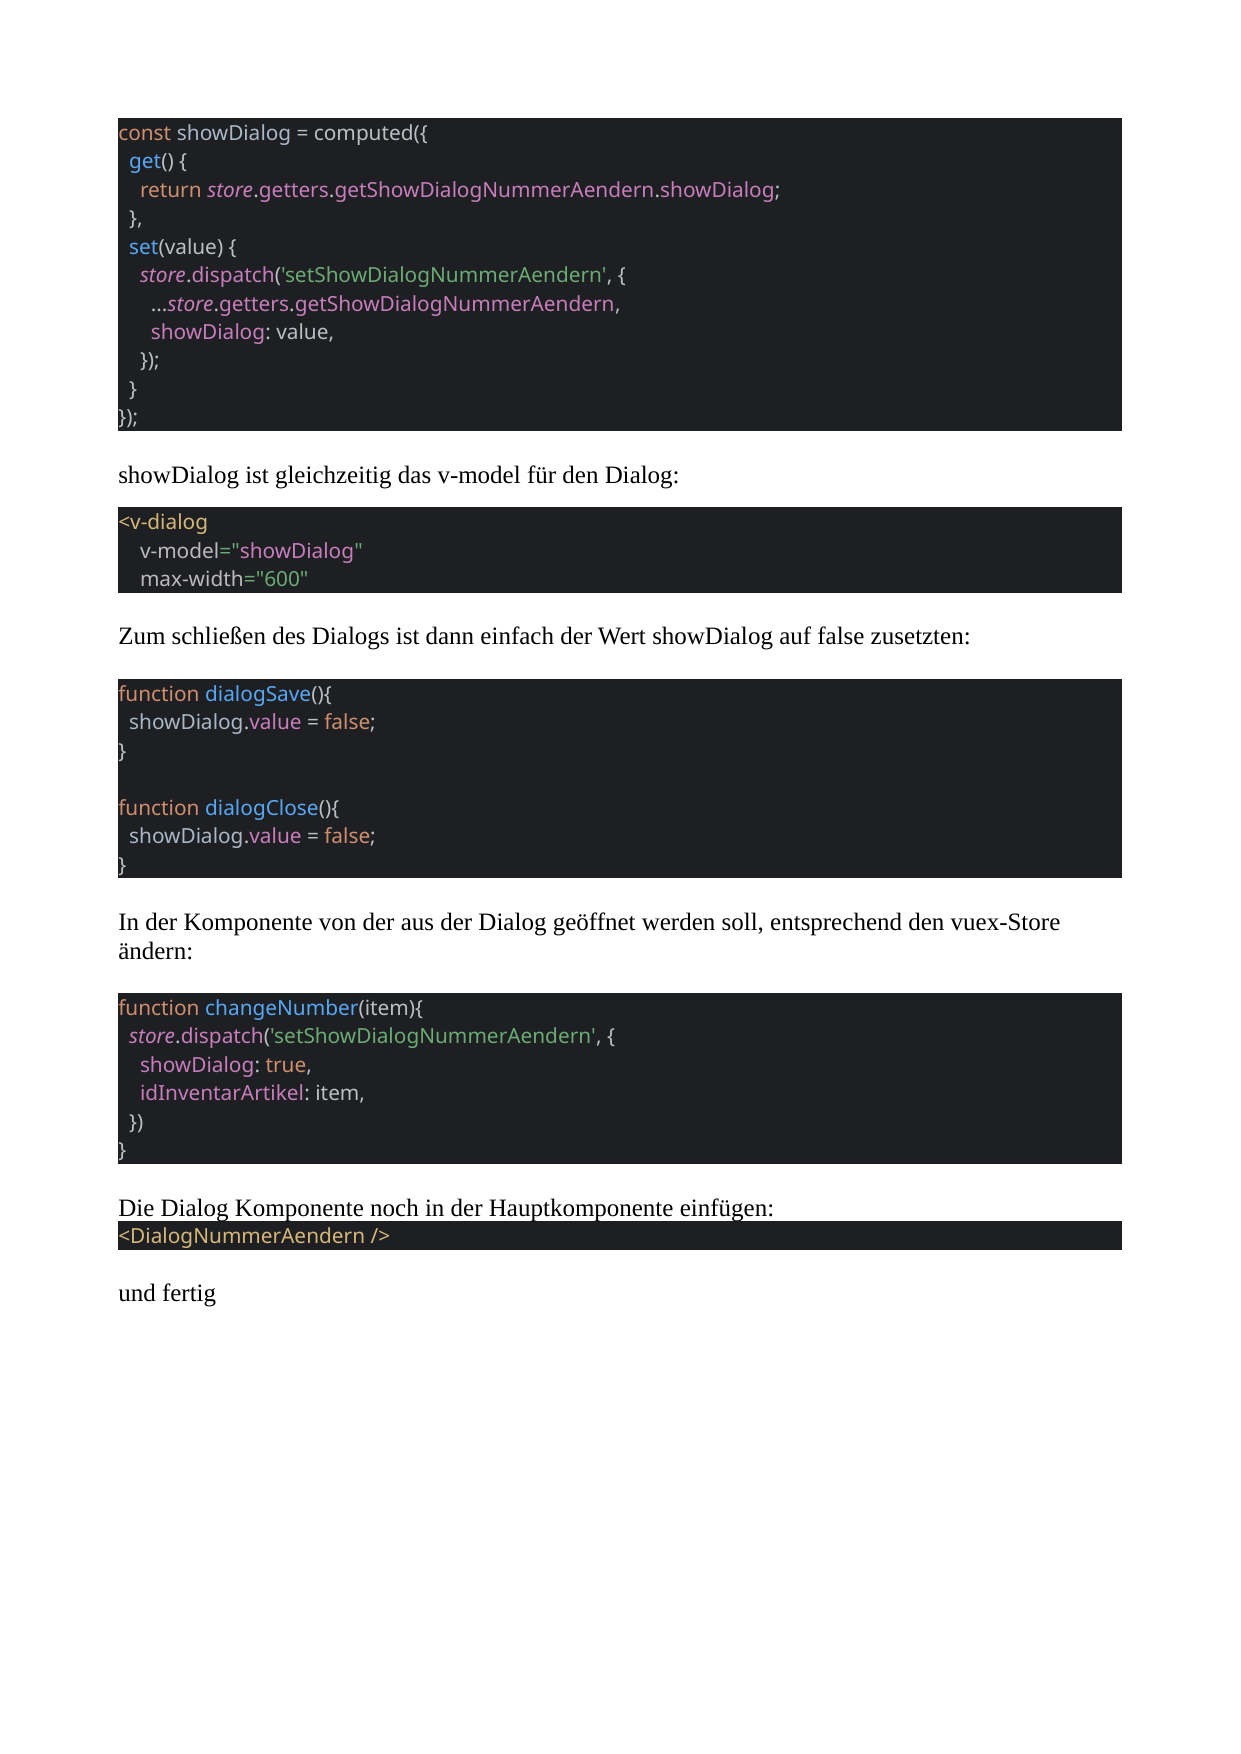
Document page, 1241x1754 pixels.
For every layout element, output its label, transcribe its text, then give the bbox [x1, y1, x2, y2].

text <DialogNummerAendern /> [118, 1221, 1122, 1250]
text showDialog ist gleichzeitig das v-model für den Dialog: [118, 460, 1122, 488]
text In der Komponente von der aus der Dialog geöffnet werden soll, entsprechend den vuex-Store ändern: [118, 907, 1122, 964]
text und fertig [118, 1278, 1122, 1307]
text const showDialog = computed({ get() { return store.getters.getShowDialogNummerAendern.showDialog; }, set(value) { store.dispatch('setShowDialogNummerAendern', { ...store.getters.getShowDialogNummerAendern, showDialog: value, }); } }); [118, 118, 1122, 431]
text Die Dialog Komponente noch in der Hauptkomponente einfügen: [118, 1193, 1122, 1221]
text function dialogSave(){ showDialog.value = false; } function dialogClose(){ showDialog.value = false; } [118, 679, 1122, 878]
text <v-dialog v-model="showDialog" max-width="600" [118, 507, 1122, 593]
text function changeNumber(item){ store.dispatch('setShowDialogNummerAendern', { showDialog: true, idInventarArtikel: item, }) } [118, 993, 1122, 1164]
text Zum schließen des Dialogs ist dann einfach der Wert showDialog auf false zusetzten: [118, 621, 1122, 650]
